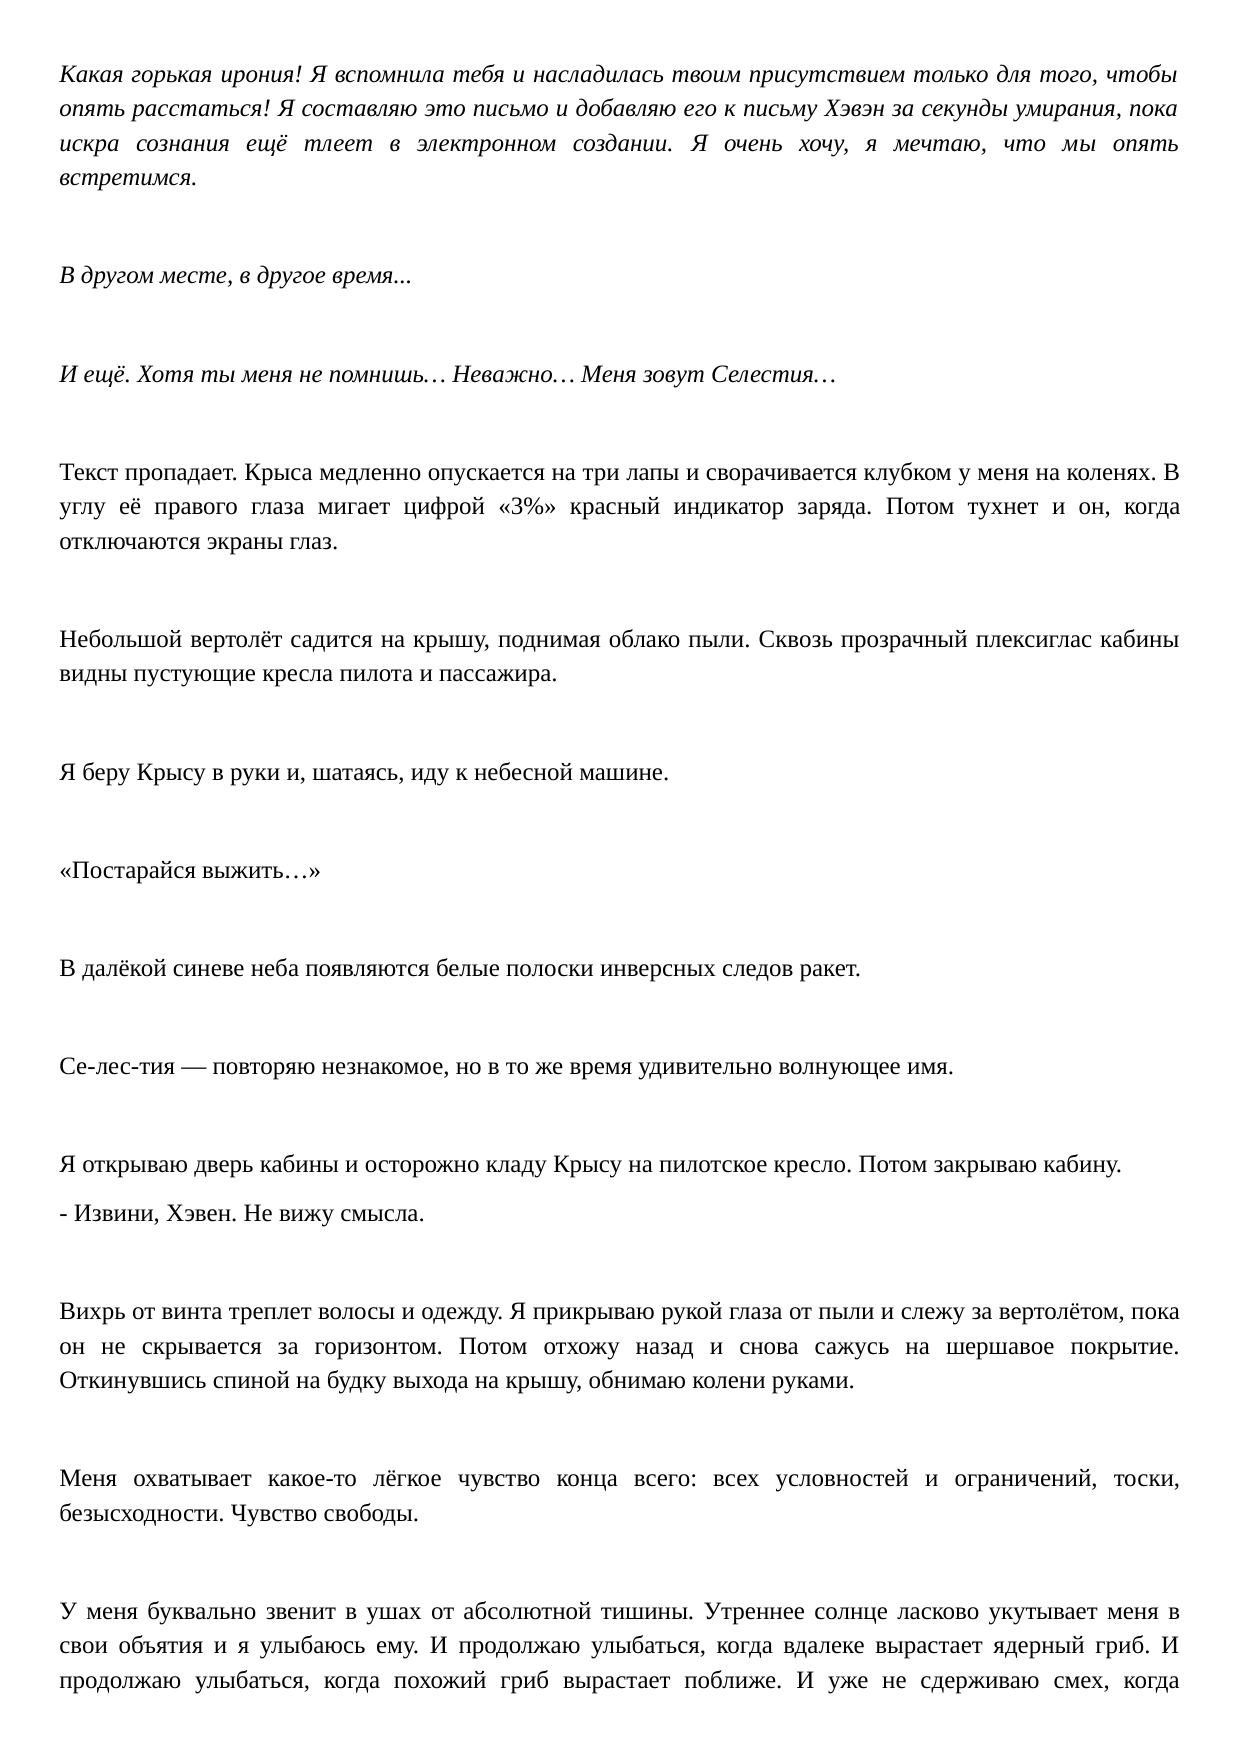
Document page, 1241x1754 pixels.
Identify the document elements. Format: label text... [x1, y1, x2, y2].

text «Постарайся выжить…» [59, 855, 1181, 883]
text Небольшой вертолёт садится на крышу, поднимая облако пыли. Сквозь прозрачный плексиглас кабины видны пустующие кресла пилота и пассажира. [59, 624, 1181, 687]
text Текст пропадает. Крыса медленно опускается на три лапы и сворачивается клубком у меня на коленях. В углу её правого глаза мигает цифрой «3%» красный индикатор заряда. Потом тухнет и он, когда отключаются экраны глаз. [59, 457, 1181, 554]
text Се-лес-тия — повторяю незнакомое, но в то же время удивительно волнующее имя. [59, 1051, 1181, 1080]
text У меня буквально звенит в ушах от абсолютной тишины. Утреннее солнце ласково укутывает меня в свои объятия и я улыбаюсь ему. И продолжаю улыбаться, когда вдалеке вырастает ядерный гриб. И продолжаю улыбаться, когда похожий гриб вырастает поближе. И уже не сдерживаю смех, когда [59, 1596, 1181, 1694]
text В далёкой синеве неба появляются белые полоски инверсных следов ракет. [59, 953, 1181, 982]
text Я открываю дверь кабины и осторожно кладу Крысу на пилотское кресло. Потом закрываю кабину. [59, 1149, 1181, 1178]
text Я беру Крысу в руки и, шатаясь, иду к небесной машине. [59, 757, 1181, 785]
text Вихрь от винта треплет волосы и одежду. Я прикрываю рукой глаза от пыли и слежу за вертолётом, пока он не скрывается за горизонтом. Потом отхожу назад и снова сажусь на шершавое покрытие. Откинувшись спиной на будку выхода на крышу, обнимаю колени руками. [59, 1296, 1181, 1394]
text - Извини, Хэвен. Не вижу смысла. [59, 1198, 1181, 1227]
text В другом месте, в другое время... [59, 261, 1181, 289]
text И ещё. Хотя ты меня не помнишь… Неважно… Меня зовут Селестия… [59, 359, 1181, 387]
text Меня охватывает какое-то лёгкое чувство конца всего: всех условностей и ограничений, тоски, безысходности. Чувство свободы. [59, 1463, 1181, 1527]
text Какая горькая ирония! Я вспомнила тебя и насладилась твоим присутствием только для того, чтобы опять расстаться! Я составляю это письмо и добавляю его к письму Хэвэн за секунды умирания, пока искра сознания ещё тлеет в электронном создании. Я очень хочу, я мечтаю, что мы опять встретимся. [59, 59, 1181, 191]
